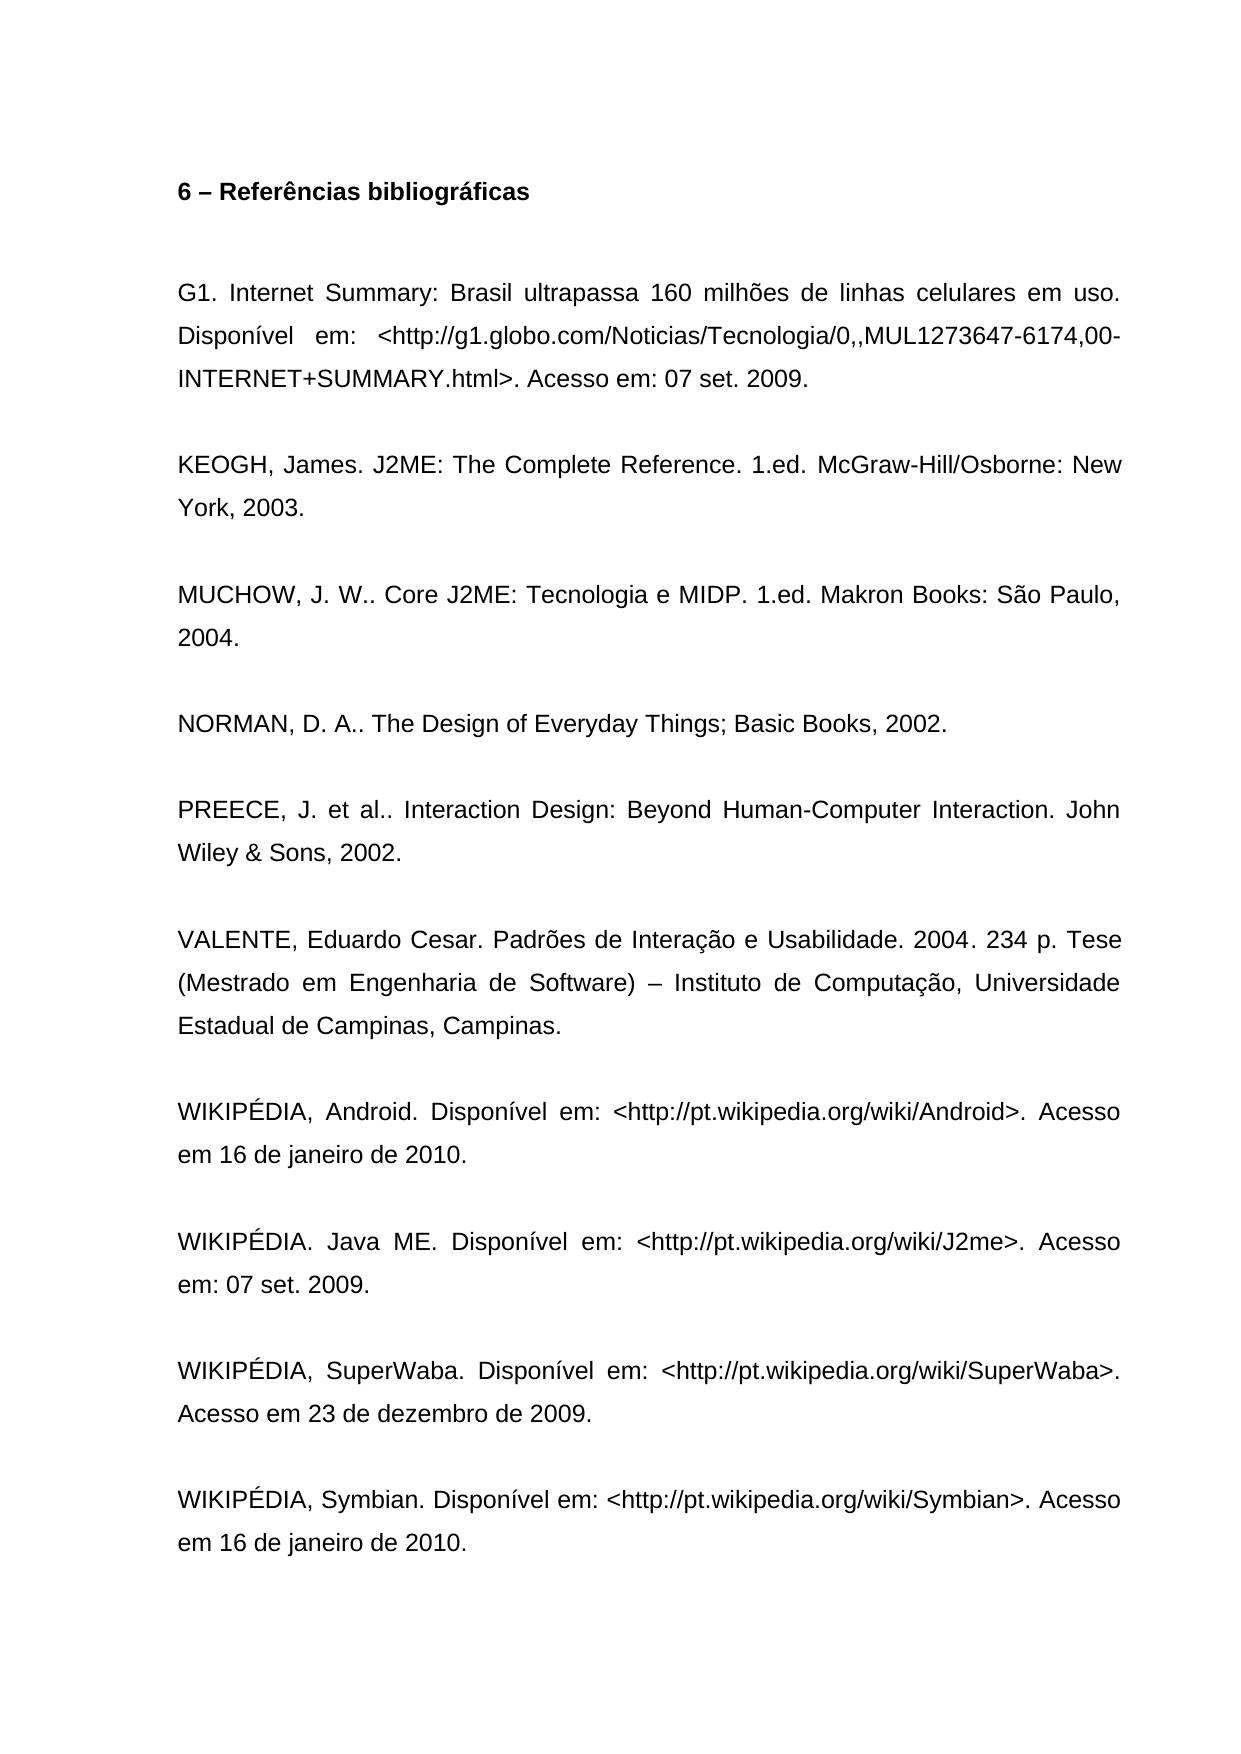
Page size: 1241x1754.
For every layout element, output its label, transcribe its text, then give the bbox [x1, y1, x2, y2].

text WIKIPÉDIA. Java ME. Disponível em: <http://pt.wikipedia.org/wiki/J2me>. Acesso em: 07 set. 2009. [177, 1227, 1122, 1298]
text PREECE, J. et al.. Interaction Design: Beyond Human-Computer Interaction. John Wiley & Sons, 2002. [177, 795, 1122, 867]
text MUCHOW, J. W.. Core J2ME: Tecnologia e MIDP. 1.ed. Makron Books: São Paulo, 2004. [177, 580, 1122, 652]
subtitle 6 – Referências bibliográficas [177, 177, 1122, 206]
text KEOGH, James. J2ME: The Complete Reference. 1.ed. McGraw-Hill/Osborne: New York, 2003. [177, 450, 1122, 522]
text WIKIPÉDIA, Android. Disponível em: <http://pt.wikipedia.org/wiki/Android>. Acesso em 16 de janeiro de 2010. [177, 1097, 1122, 1169]
text G1. Internet Summary: Brasil ultrapassa 160 milhões de linhas celulares em uso. Disponível em: <http://g1.globo.com/Noticias/Tecnologia/0,,MUL1273647-6174,00-INTERNET+SUMMARY.html>. Acesso em: 07 set. 2009. [177, 278, 1122, 393]
text WIKIPÉDIA, SuperWaba. Disponível em: <http://pt.wikipedia.org/wiki/SuperWaba>. Acesso em 23 de dezembro de 2009. [177, 1356, 1122, 1428]
text NORMAN, D. A.. The Design of Everyday Things; Basic Books, 2002. [177, 709, 1122, 738]
text VALENTE, Eduardo Cesar. Padrões de Interação e Usabilidade. 2004. 234 p. Tese (Mestrado em Engenharia de Software) – Instituto de Computação, Universidade Estadual de Campinas, Campinas. [177, 925, 1122, 1040]
text WIKIPÉDIA, Symbian. Disponível em: <http://pt.wikipedia.org/wiki/Symbian>. Acesso em 16 de janeiro de 2010. [177, 1485, 1122, 1557]
